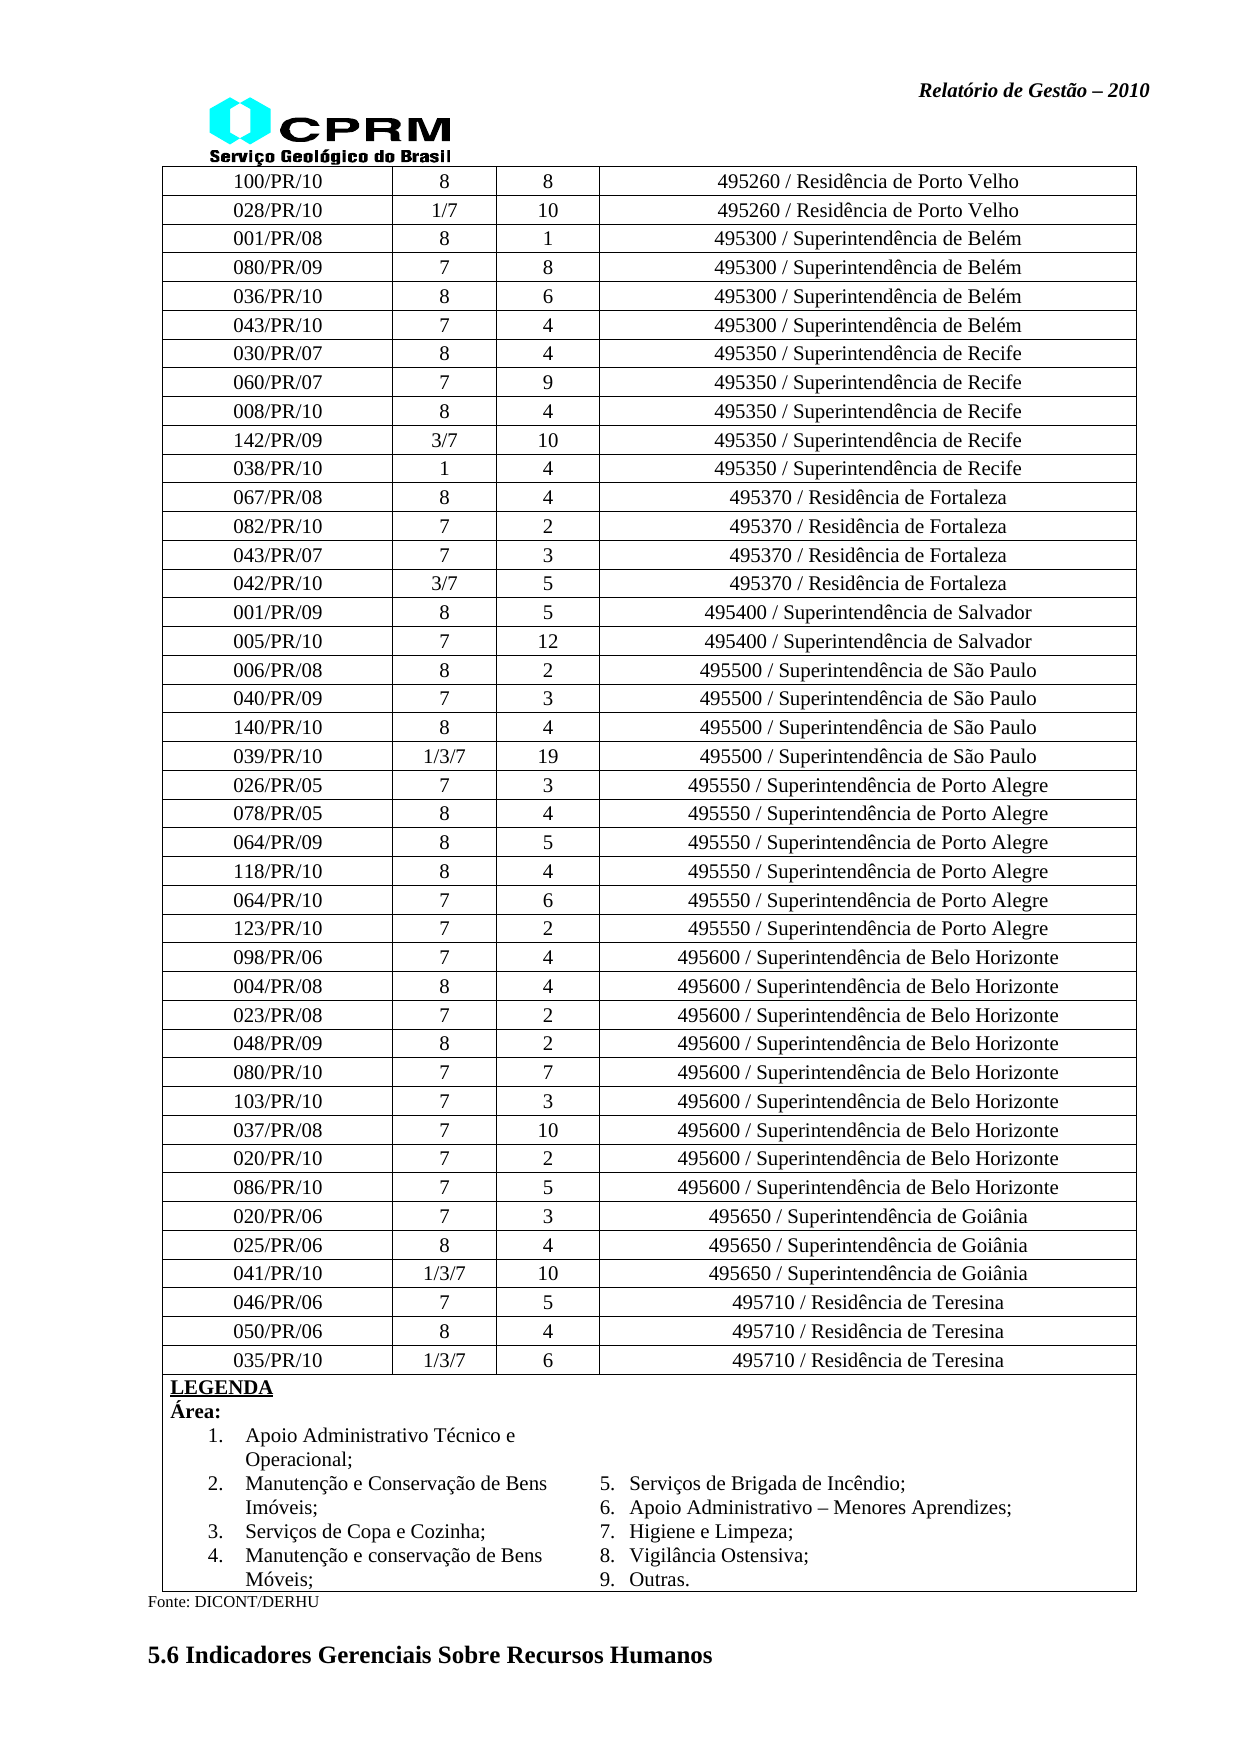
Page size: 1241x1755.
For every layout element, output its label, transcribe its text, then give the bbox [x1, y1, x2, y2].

table_cell 495600 / Superintendência de Belo Horizonte [600, 1145, 1136, 1172]
text 5.6 Indicadores Gerenciais Sobre Recursos Humanos [148, 1640, 1152, 1669]
table_cell 495600 / Superintendência de Belo Horizonte [600, 1030, 1136, 1057]
table_cell 8 [393, 656, 496, 683]
table_cell 098/PR/06 [163, 943, 392, 971]
table_cell 8 [393, 1317, 496, 1345]
table_cell 495500 / Superintendência de São Paulo [600, 656, 1136, 683]
table_cell 1 [497, 225, 599, 252]
table_cell 495600 / Superintendência de Belo Horizonte [600, 972, 1136, 1000]
table_cell 495600 / Superintendência de Belo Horizonte [600, 1058, 1136, 1086]
table_cell 495300 / Superintendência de Belém [600, 311, 1136, 338]
table_cell 8 [393, 340, 496, 367]
table_cell 086/PR/10 [163, 1173, 392, 1201]
table_cell 8 [393, 1231, 496, 1258]
table_cell 7 [393, 1145, 496, 1172]
table_cell 495500 / Superintendência de São Paulo [600, 713, 1136, 741]
table_cell 020/PR/06 [163, 1202, 392, 1230]
table_cell 2 [497, 1145, 599, 1172]
table_cell 5. Serviços de Brigada de Incêndio; 6. Apoio Administrativo – Menores Aprendizes; 7. Higiene e Limpeza; 8. Vigilância Ostensiva; 9. Outras. [600, 1375, 1136, 1591]
table_cell 6 [497, 282, 599, 310]
table_cell 4 [497, 857, 599, 885]
table_cell 7 [393, 1001, 496, 1028]
table_cell 4 [497, 483, 599, 511]
table_cell 041/PR/10 [163, 1260, 392, 1287]
table_cell 7 [393, 1202, 496, 1230]
table_cell 4 [497, 800, 599, 827]
table_cell 4 [497, 943, 599, 971]
table_cell 7 [393, 1116, 496, 1143]
table_cell 4 [497, 1317, 599, 1345]
table_cell 495260 / Residência de Porto Velho [600, 167, 1136, 195]
table_cell 8 [393, 225, 496, 252]
table_cell 7 [393, 685, 496, 712]
table_cell 123/PR/10 [163, 915, 392, 942]
table_cell 8 [393, 857, 496, 885]
table_cell 3 [497, 771, 599, 798]
table_cell 495550 / Superintendência de Porto Alegre [600, 828, 1136, 856]
table_cell 4 [497, 1231, 599, 1258]
table_cell 495550 / Superintendência de Porto Alegre [600, 771, 1136, 798]
table_cell 495550 / Superintendência de Porto Alegre [600, 886, 1136, 913]
table_cell 004/PR/08 [163, 972, 392, 1000]
table_cell 495600 / Superintendência de Belo Horizonte [600, 1087, 1136, 1115]
table_cell 5 [497, 570, 599, 597]
table_cell 2 [497, 512, 599, 540]
table_cell 1/7 [393, 196, 496, 223]
table_cell 495650 / Superintendência de Goiânia [600, 1202, 1136, 1230]
table_cell 4 [497, 972, 599, 1000]
table_cell 026/PR/05 [163, 771, 392, 798]
table_cell 8 [393, 972, 496, 1000]
table_cell 495370 / Residência de Fortaleza [600, 570, 1136, 597]
table_cell 495350 / Superintendência de Recife [600, 397, 1136, 425]
table_cell 4 [497, 311, 599, 338]
table_cell 3/7 [393, 570, 496, 597]
table_cell 495350 / Superintendência de Recife [600, 426, 1136, 453]
table_cell 8 [393, 282, 496, 310]
table_cell 2 [497, 656, 599, 683]
table_cell 7 [393, 253, 496, 281]
table_cell 060/PR/07 [163, 368, 392, 396]
table_cell 5 [497, 828, 599, 856]
table_cell 6 [497, 886, 599, 913]
table_cell 7 [393, 1058, 496, 1086]
table_cell 7 [393, 943, 496, 971]
table_cell 043/PR/10 [163, 311, 392, 338]
table_cell 1/3/7 [393, 1260, 496, 1287]
table_cell 048/PR/09 [163, 1030, 392, 1057]
table_cell 140/PR/10 [163, 713, 392, 741]
table_cell 039/PR/10 [163, 742, 392, 770]
table_cell 495350 / Superintendência de Recife [600, 368, 1136, 396]
table_cell 495300 / Superintendência de Belém [600, 282, 1136, 310]
table_cell 12 [497, 627, 599, 655]
text Fonte: DICONT/DERHU [148, 1592, 1152, 1611]
table_cell 7 [393, 627, 496, 655]
table_cell LEGENDA Área: 1. Apoio Administrativo Técnico e Operacional; 2. Manutenção e Conservação de Bens Imóveis; 3. Serviços de Copa e Cozinha; 4. Manutenção e conservação de Bens Móveis; [163, 1375, 599, 1591]
table_cell 4 [497, 455, 599, 482]
table_cell 8 [393, 713, 496, 741]
table_cell 19 [497, 742, 599, 770]
table_cell 7 [393, 311, 496, 338]
table_cell 4 [497, 713, 599, 741]
table_cell 7 [393, 771, 496, 798]
table_cell 001/PR/09 [163, 598, 392, 626]
table_cell 3 [497, 1202, 599, 1230]
table_cell 036/PR/10 [163, 282, 392, 310]
table_cell 100/PR/10 [163, 167, 392, 195]
table_cell 8 [497, 253, 599, 281]
table_cell 7 [393, 915, 496, 942]
table_cell 2 [497, 1030, 599, 1057]
table_cell 5 [497, 1173, 599, 1201]
table_cell 046/PR/06 [163, 1288, 392, 1316]
table_cell 495650 / Superintendência de Goiânia [600, 1231, 1136, 1258]
table_cell 8 [393, 167, 496, 195]
table_cell 495400 / Superintendência de Salvador [600, 598, 1136, 626]
table_cell 001/PR/08 [163, 225, 392, 252]
table_cell 8 [393, 598, 496, 626]
table_cell 035/PR/10 [163, 1346, 392, 1373]
table_cell 023/PR/08 [163, 1001, 392, 1028]
table_cell 10 [497, 426, 599, 453]
table_cell 495300 / Superintendência de Belém [600, 225, 1136, 252]
table_cell 495500 / Superintendência de São Paulo [600, 685, 1136, 712]
table_cell 020/PR/10 [163, 1145, 392, 1172]
table_cell 495370 / Residência de Fortaleza [600, 483, 1136, 511]
table_cell 067/PR/08 [163, 483, 392, 511]
table_cell 495710 / Residência de Teresina [600, 1317, 1136, 1345]
table_cell 7 [393, 1173, 496, 1201]
table_cell 495370 / Residência de Fortaleza [600, 512, 1136, 540]
table_cell 142/PR/09 [163, 426, 392, 453]
table_cell 495600 / Superintendência de Belo Horizonte [600, 943, 1136, 971]
table_cell 8 [393, 800, 496, 827]
table_cell 050/PR/06 [163, 1317, 392, 1345]
table_cell 3 [497, 1087, 599, 1115]
table_cell 3/7 [393, 426, 496, 453]
table_cell 005/PR/10 [163, 627, 392, 655]
table_cell 495550 / Superintendência de Porto Alegre [600, 915, 1136, 942]
table_cell 3 [497, 541, 599, 568]
table_cell 5 [497, 1288, 599, 1316]
table_cell 4 [497, 397, 599, 425]
table_cell 495650 / Superintendência de Goiânia [600, 1260, 1136, 1287]
table_cell 7 [393, 1087, 496, 1115]
table_cell 080/PR/10 [163, 1058, 392, 1086]
table_cell 080/PR/09 [163, 253, 392, 281]
table_cell 4 [497, 340, 599, 367]
table_cell 495400 / Superintendência de Salvador [600, 627, 1136, 655]
table_cell 8 [393, 397, 496, 425]
table_cell 064/PR/09 [163, 828, 392, 856]
table_cell 9 [497, 368, 599, 396]
table_cell 1/3/7 [393, 742, 496, 770]
table_cell 495710 / Residência de Teresina [600, 1346, 1136, 1373]
table_cell 10 [497, 196, 599, 223]
table_cell 495600 / Superintendência de Belo Horizonte [600, 1173, 1136, 1201]
table_cell 5 [497, 598, 599, 626]
table_cell 7 [497, 1058, 599, 1086]
table_cell 040/PR/09 [163, 685, 392, 712]
table_cell 10 [497, 1116, 599, 1143]
table_cell 7 [393, 541, 496, 568]
table_cell 008/PR/10 [163, 397, 392, 425]
table_cell 042/PR/10 [163, 570, 392, 597]
table_cell 495710 / Residência de Teresina [600, 1288, 1136, 1316]
table_cell 495350 / Superintendência de Recife [600, 455, 1136, 482]
table_cell 2 [497, 915, 599, 942]
table_cell 038/PR/10 [163, 455, 392, 482]
table_cell 7 [393, 1288, 496, 1316]
table_cell 495600 / Superintendência de Belo Horizonte [600, 1116, 1136, 1143]
table_cell 8 [393, 1030, 496, 1057]
table_cell 495550 / Superintendência de Porto Alegre [600, 800, 1136, 827]
table_cell 103/PR/10 [163, 1087, 392, 1115]
table_cell 8 [393, 483, 496, 511]
table_cell 6 [497, 1346, 599, 1373]
table_cell 030/PR/07 [163, 340, 392, 367]
table_cell 495300 / Superintendência de Belém [600, 253, 1136, 281]
table_cell 495370 / Residência de Fortaleza [600, 541, 1136, 568]
table_cell 7 [393, 886, 496, 913]
table_cell 028/PR/10 [163, 196, 392, 223]
table_cell 006/PR/08 [163, 656, 392, 683]
table_cell 078/PR/05 [163, 800, 392, 827]
table_cell 8 [393, 828, 496, 856]
table_cell 1 [393, 455, 496, 482]
table_cell 1/3/7 [393, 1346, 496, 1373]
table_cell 037/PR/08 [163, 1116, 392, 1143]
table_cell 082/PR/10 [163, 512, 392, 540]
table_cell 8 [497, 167, 599, 195]
table_cell 495550 / Superintendência de Porto Alegre [600, 857, 1136, 885]
table_cell 495350 / Superintendência de Recife [600, 340, 1136, 367]
table_cell 10 [497, 1260, 599, 1287]
table_cell 7 [393, 368, 496, 396]
table_cell 495500 / Superintendência de São Paulo [600, 742, 1136, 770]
table_cell 495260 / Residência de Porto Velho [600, 196, 1136, 223]
table_cell 2 [497, 1001, 599, 1028]
table_cell 064/PR/10 [163, 886, 392, 913]
table_cell 043/PR/07 [163, 541, 392, 568]
table_cell 118/PR/10 [163, 857, 392, 885]
table_cell 495600 / Superintendência de Belo Horizonte [600, 1001, 1136, 1028]
table_cell 7 [393, 512, 496, 540]
table_cell 3 [497, 685, 599, 712]
table_cell 025/PR/06 [163, 1231, 392, 1258]
